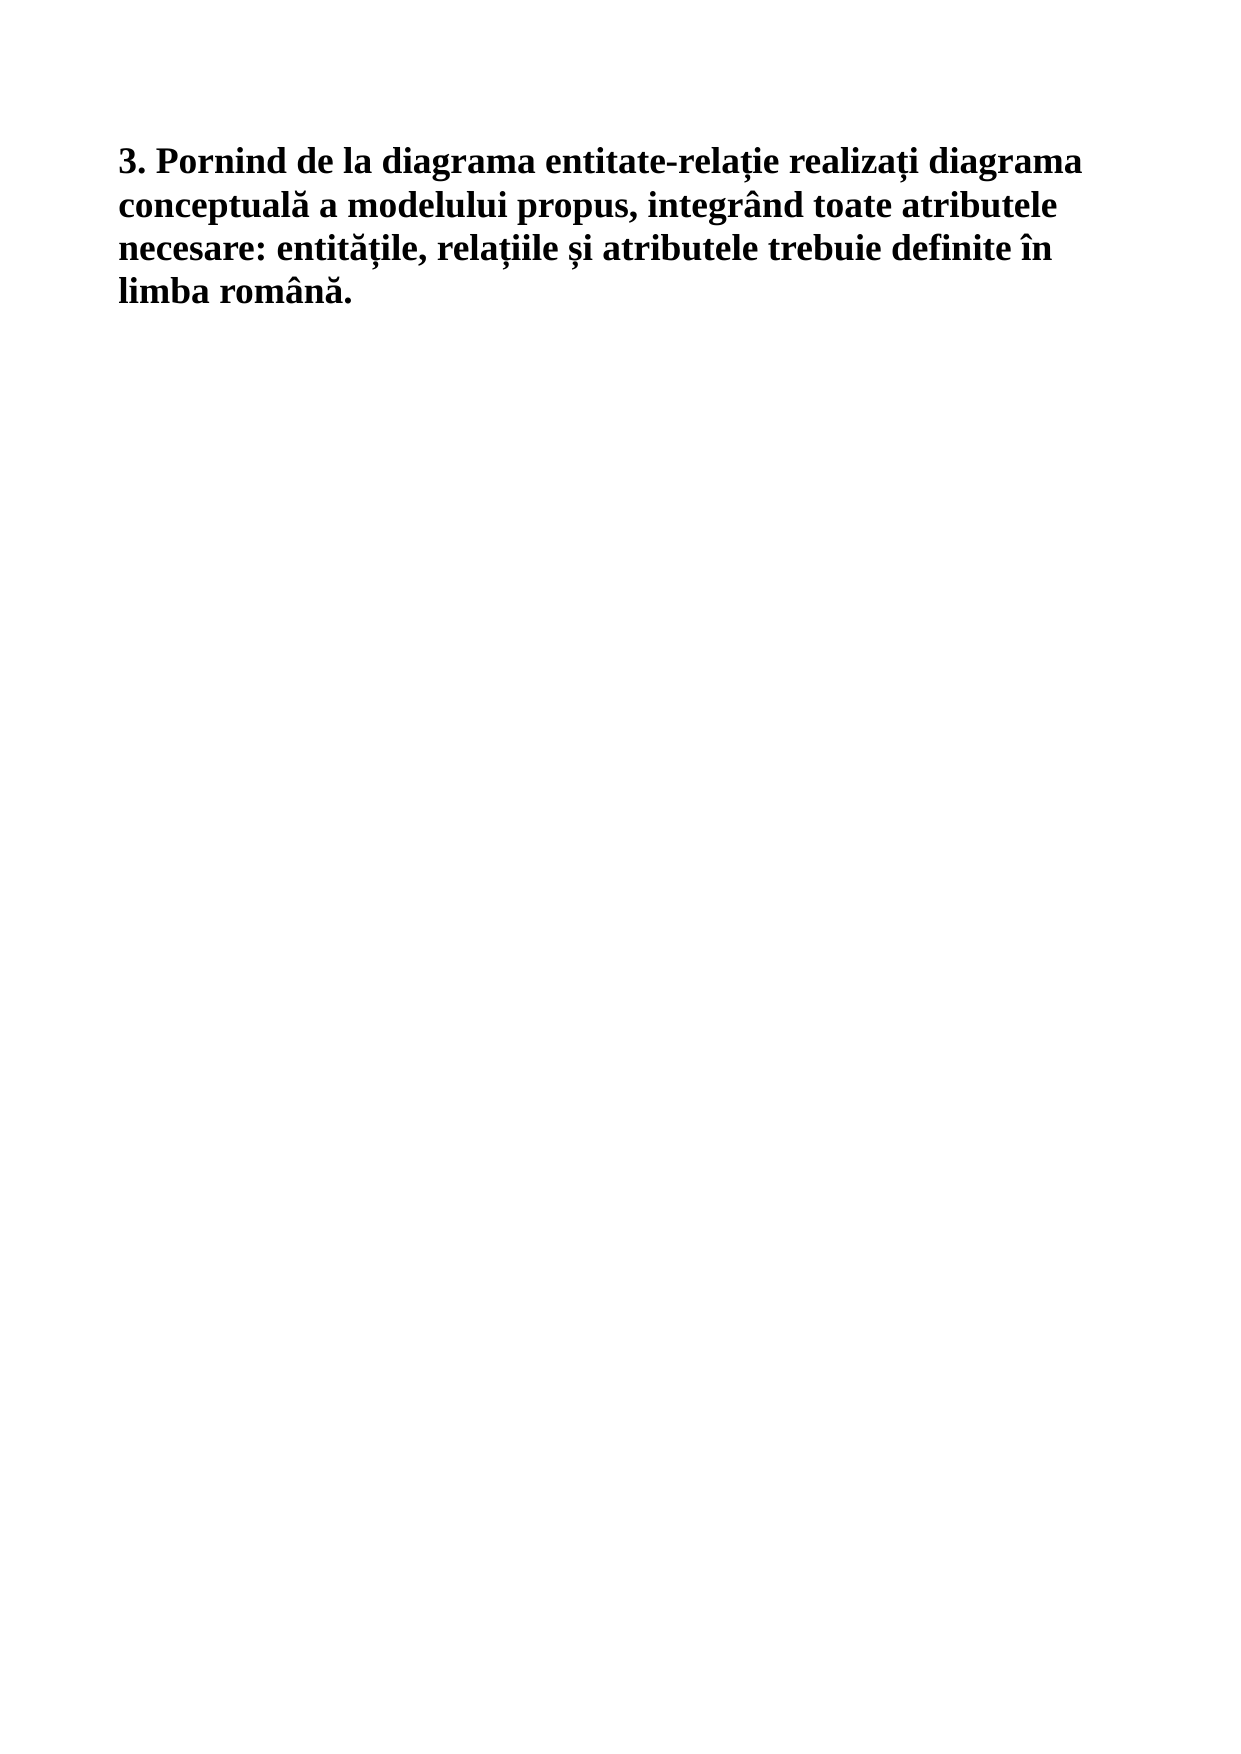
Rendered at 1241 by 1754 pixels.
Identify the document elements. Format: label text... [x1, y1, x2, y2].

subtitle 3. Pornind de la diagrama entitate-relație realizați diagrama conceptuală a modelului propus, integrând toate atributele necesare: entitățile, relațiile și atributele trebuie definite în limba română. [118, 139, 1122, 311]
